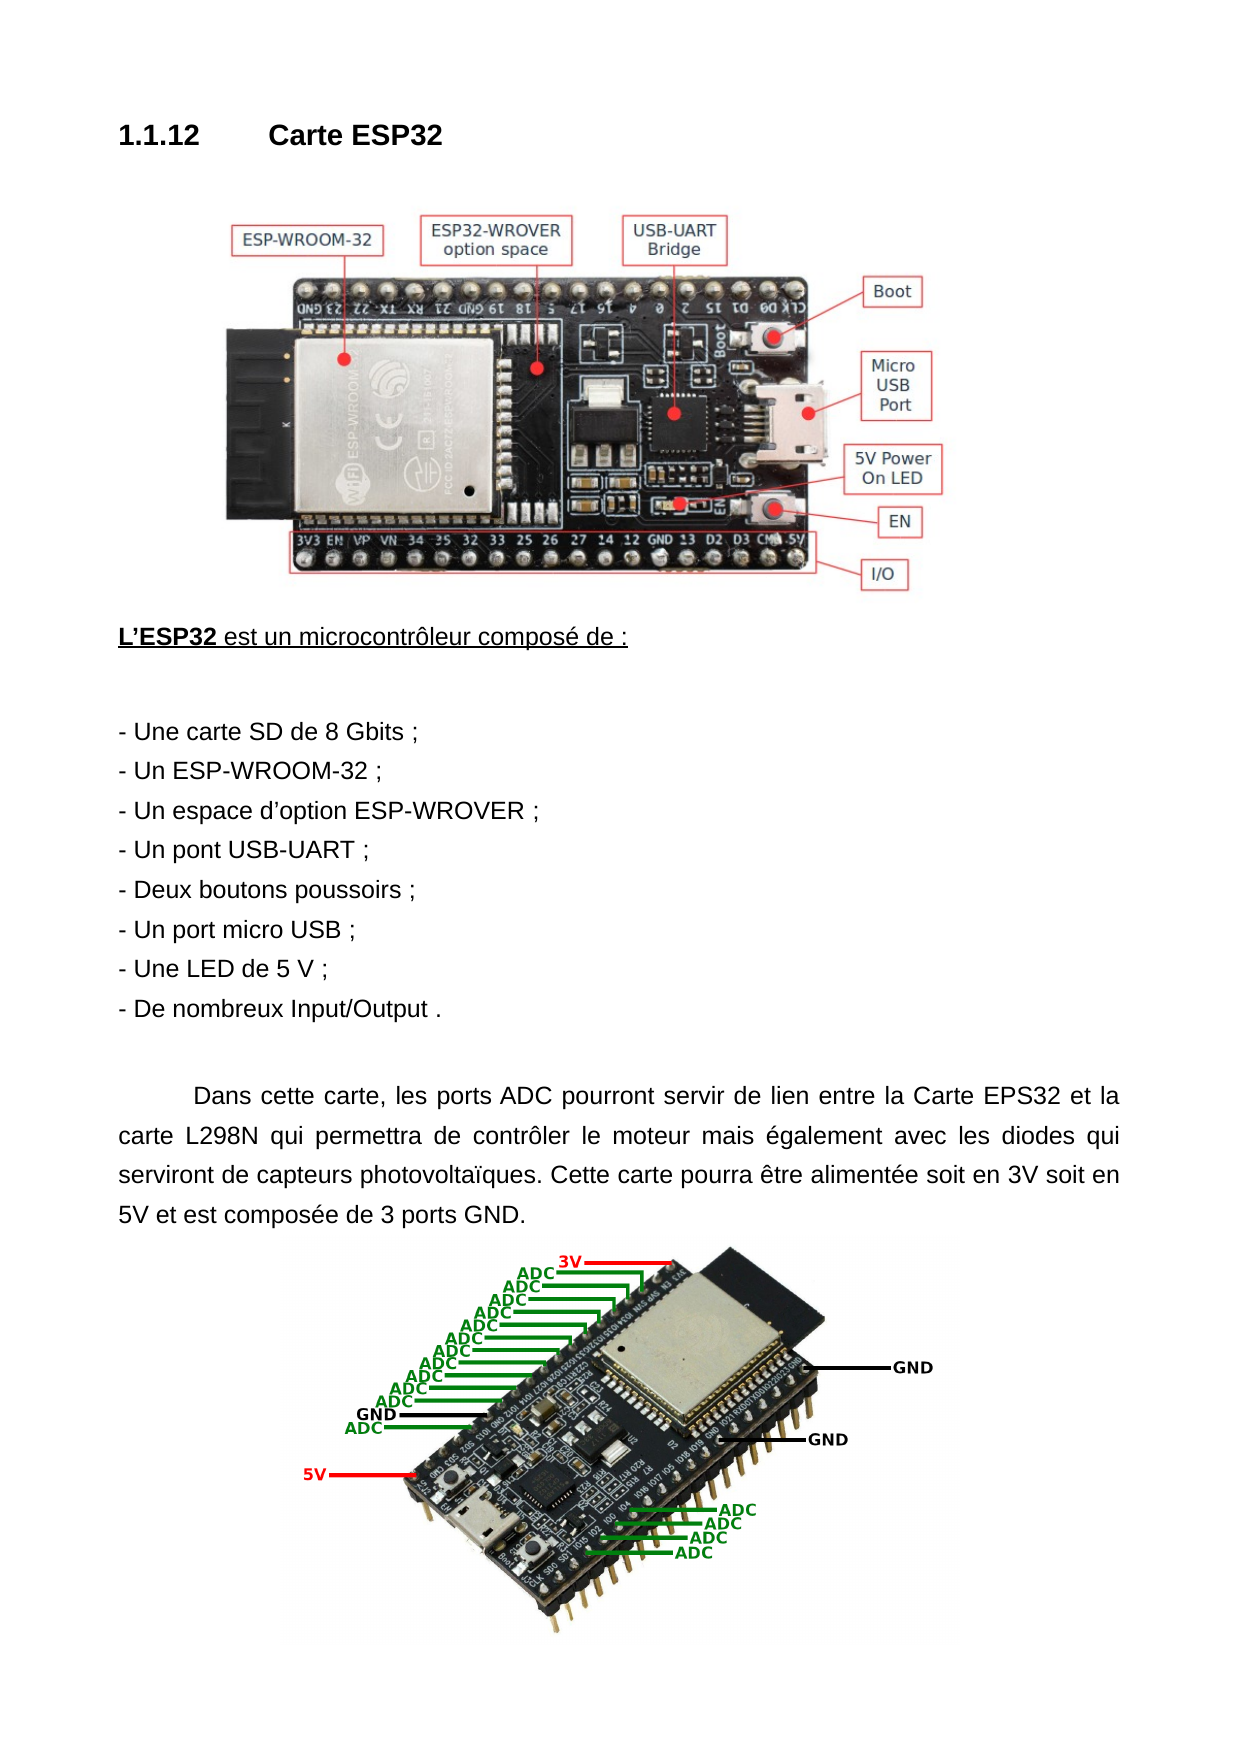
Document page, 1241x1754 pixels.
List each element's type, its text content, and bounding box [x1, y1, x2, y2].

text - Une carte SD de 8 Gbits ; [118, 717, 1122, 746]
text - Un port micro USB ; [118, 915, 1122, 943]
subtitle Carte ESP32 [118, 118, 1122, 152]
text - Une LED de 5 V ; [118, 954, 1122, 983]
text - Un ESP-WROOM-32 ; [118, 756, 1122, 785]
picture [280, 1235, 960, 1645]
text Dans cette carte, les ports ADC pourront servir de lien entre la Carte EPS32 et la carte L298N qui permettra de contrôler le moteur mais également avec les diodes qui serviront de capteurs photovoltaïques. Cette carte pourra être alimentée soit en 3V soit en 5V et est composée de 3 ports GND. [118, 1081, 1122, 1228]
text - Deux boutons poussoirs ; [118, 875, 1122, 904]
text L’ESP32 est un microcontrôleur composé de : [118, 622, 1122, 650]
picture [197, 190, 969, 616]
text - De nombreux Input/Output . [118, 994, 1122, 1023]
text - Un pont USB-UART ; [118, 836, 1122, 864]
text - Un espace d’option ESP-WROVER ; [118, 796, 1122, 825]
